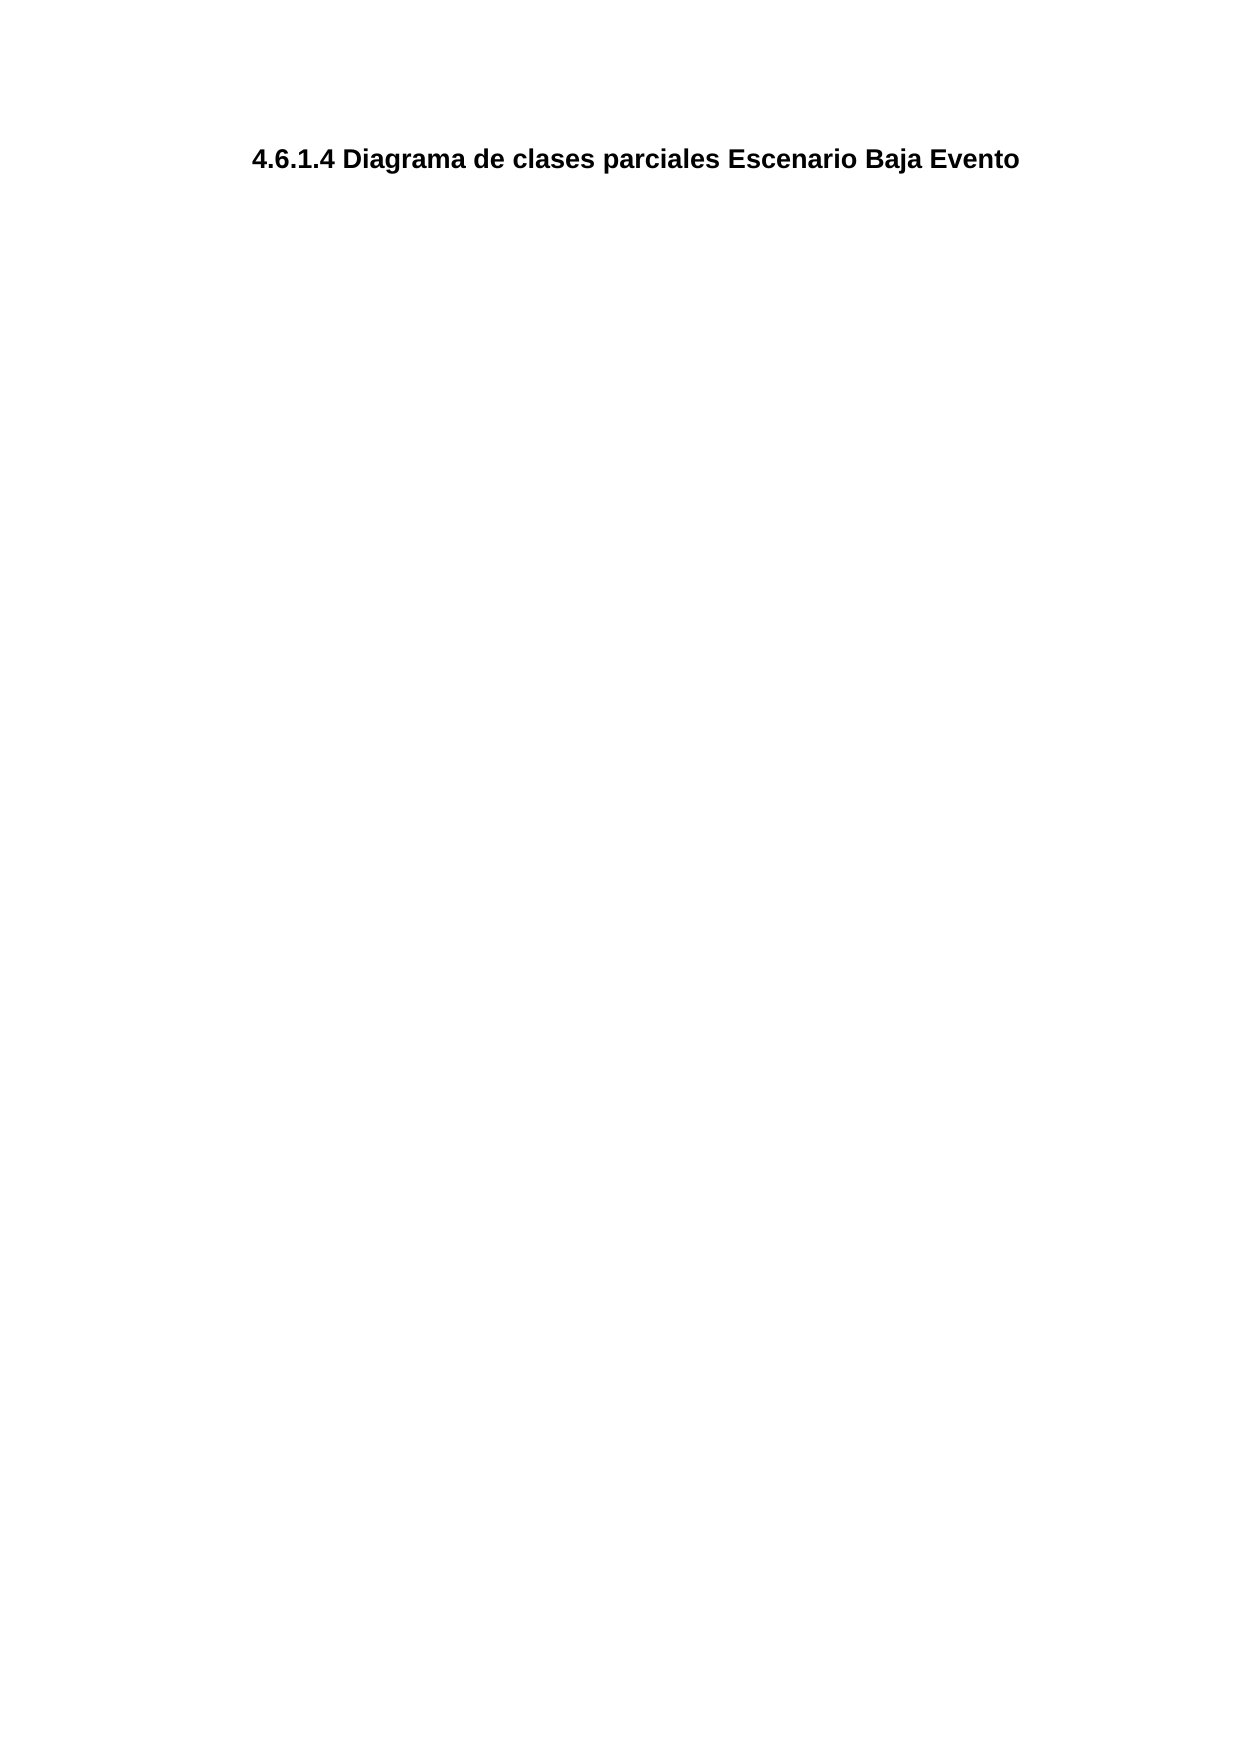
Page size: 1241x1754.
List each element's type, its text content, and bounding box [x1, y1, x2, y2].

list Diagrama de clases parciales Escenario Baja Evento [244, 143, 1122, 174]
